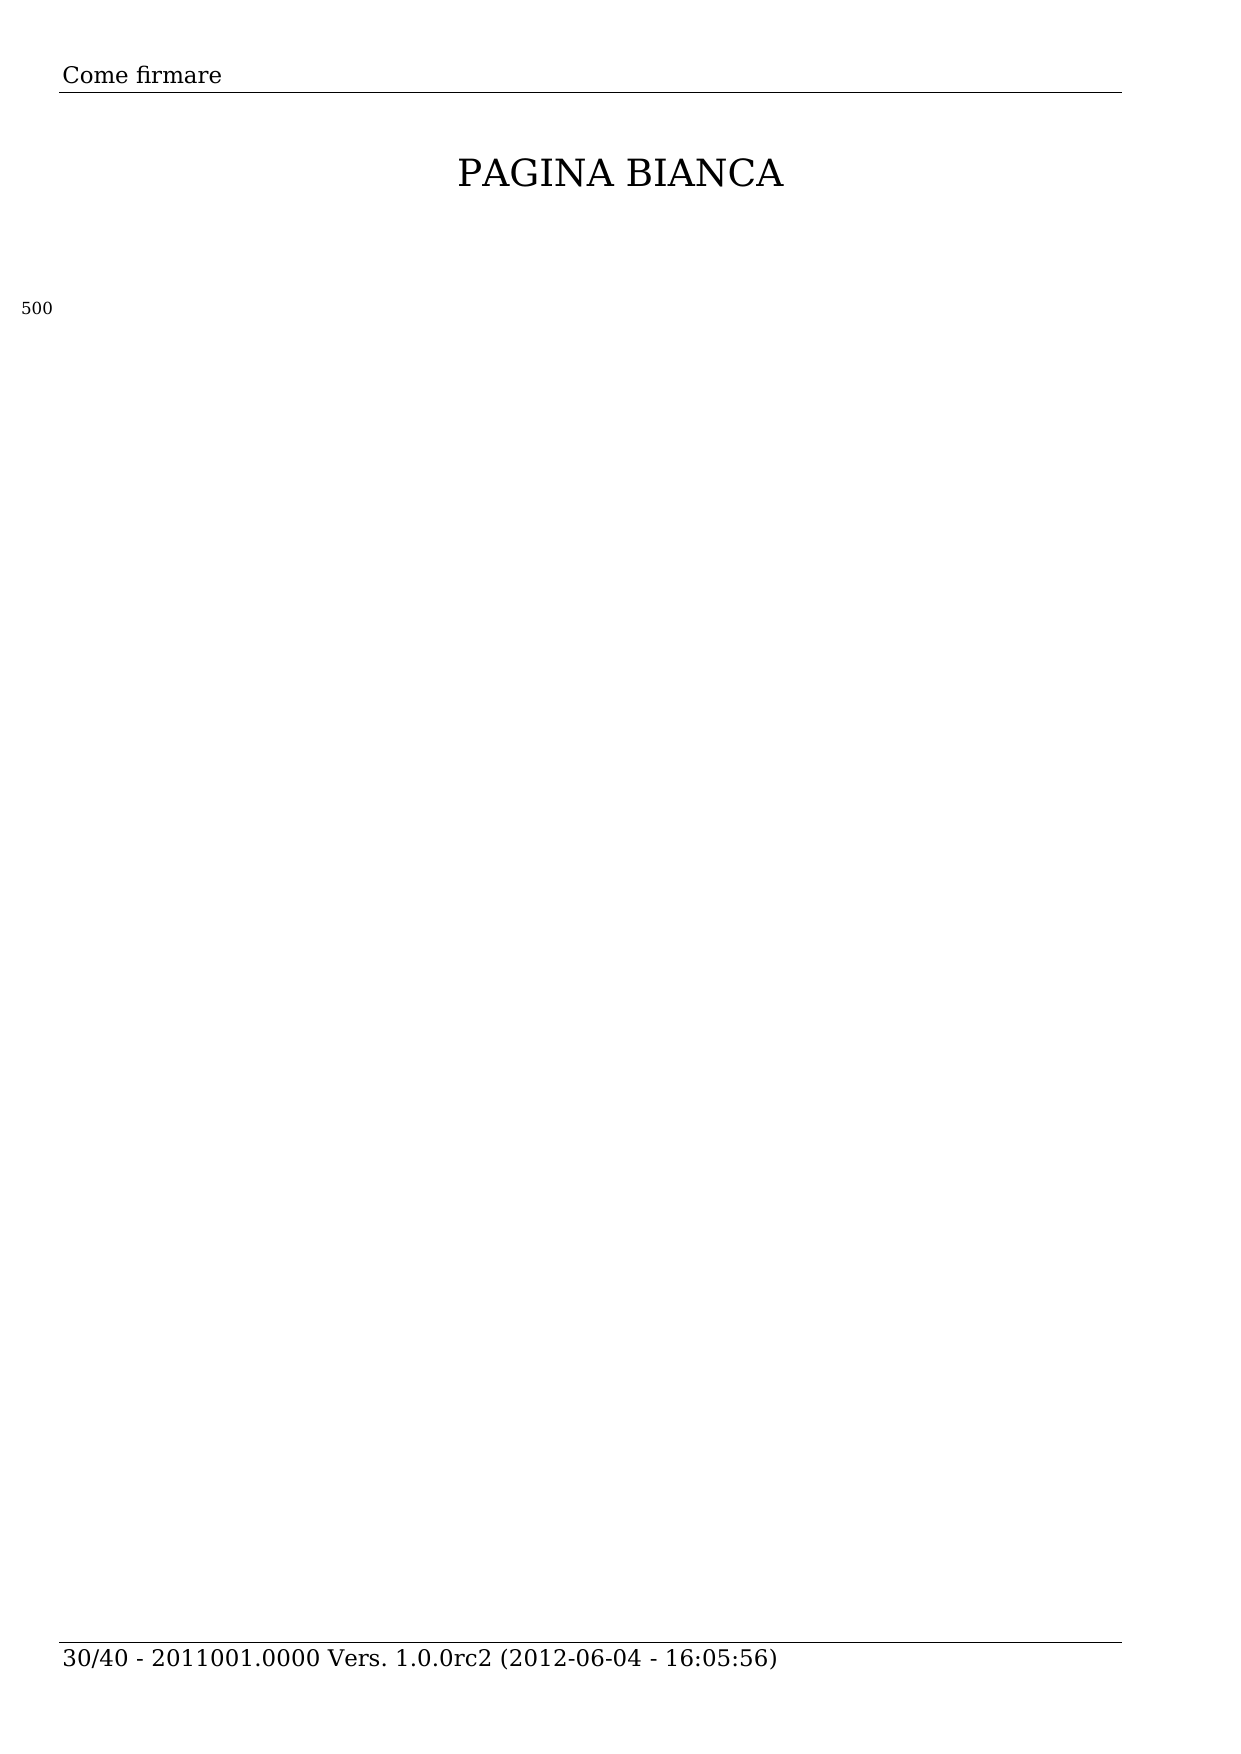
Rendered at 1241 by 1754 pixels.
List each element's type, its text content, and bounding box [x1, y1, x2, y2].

text PAGINA BIANCA [118, 151, 1122, 195]
